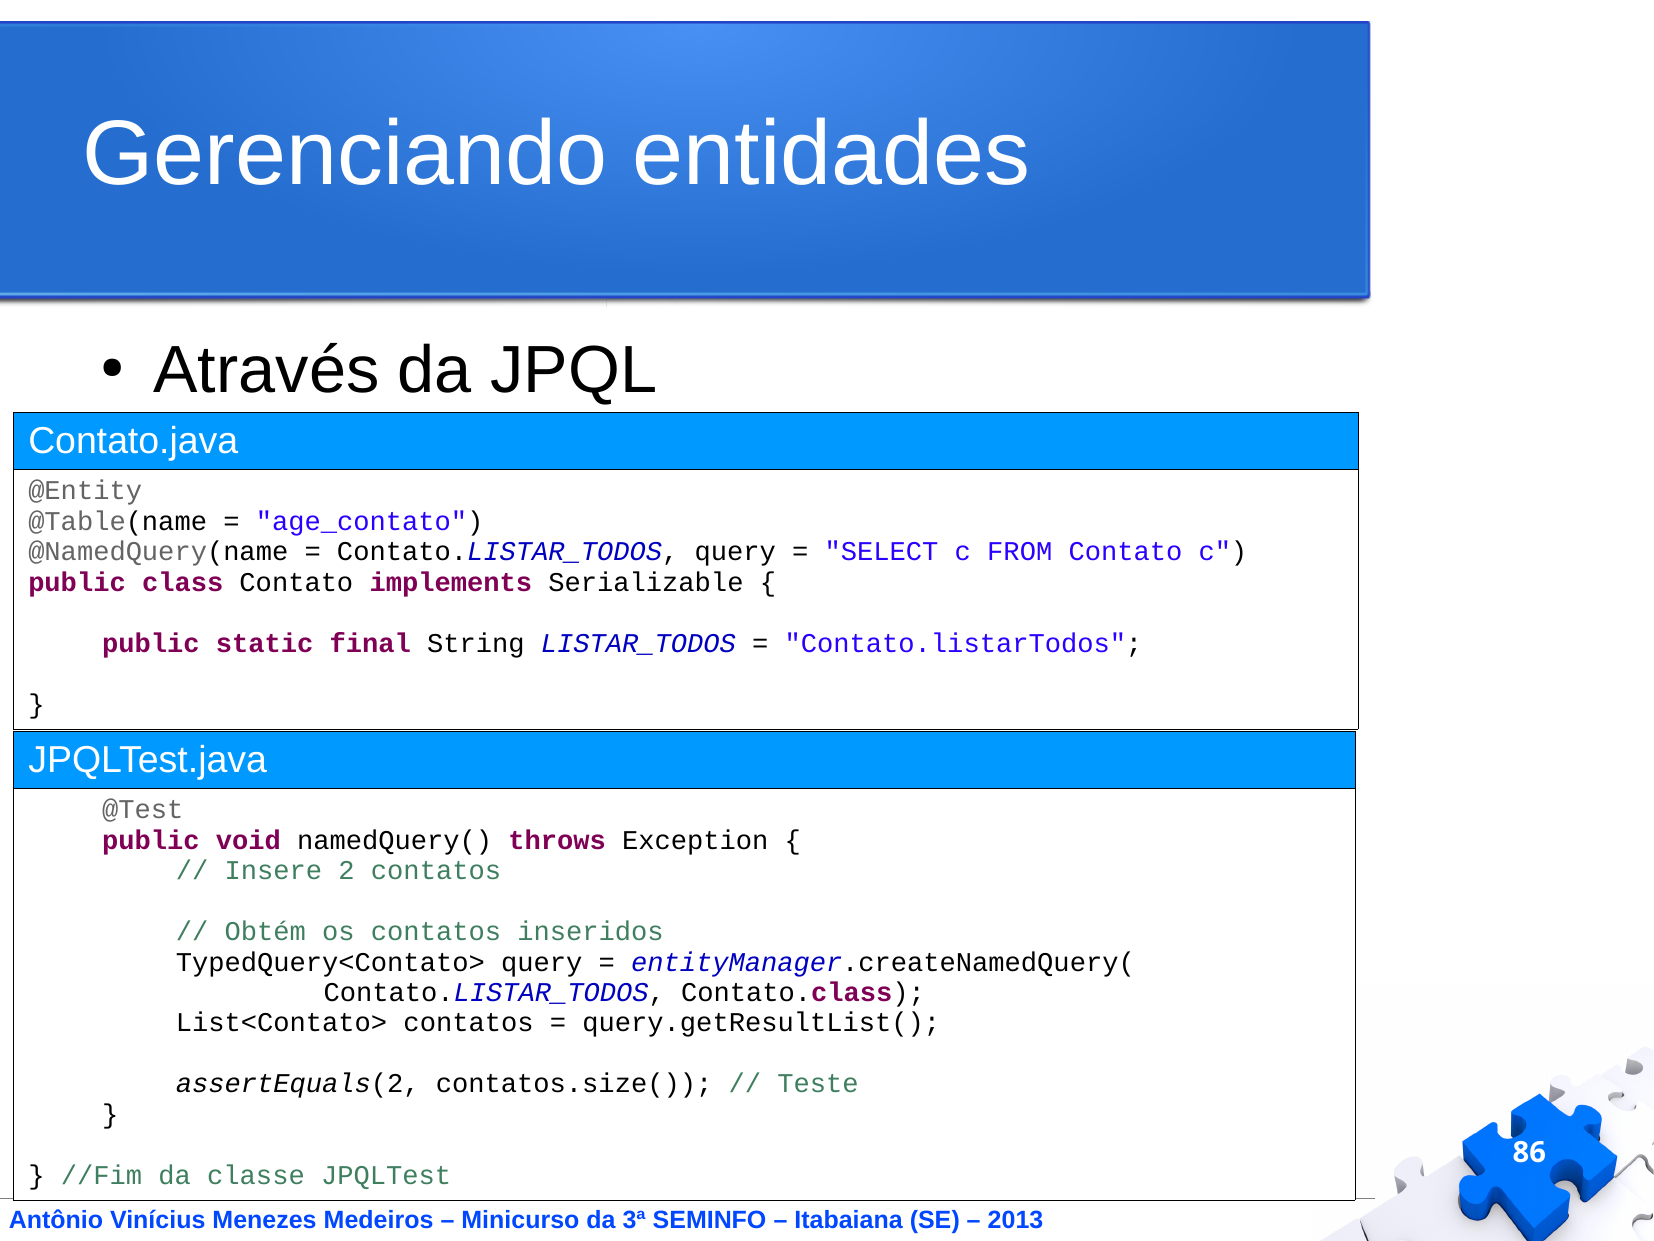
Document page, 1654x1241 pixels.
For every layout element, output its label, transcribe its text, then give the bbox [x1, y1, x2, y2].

table_cell @Test public void namedQuery() throws Exception { // Insere 2 contatos // Obtém os contatos inseridos TypedQuery<Contato> query = entityManager.createNamedQuery( Contato.LISTAR_TODOS, Contato.class); List<Contato> contatos = query.getResultList(); assertEquals(2, contatos.size()); // Teste } } //Fim da classe JPQLTest [14, 789, 1355, 1200]
title Gerenciando entidades [82, 49, 1323, 257]
table_header JPQLTest.java [14, 732, 1355, 788]
table_header Contato.java [14, 413, 1358, 469]
picture [1311, 983, 1654, 1241]
table_cell @Entity @Table(name = "age_contato") @NamedQuery(name = Contato.LISTAR_TODOS, query = "SELECT c FROM Contato c") public class Contato implements Serializable { public static final String LISTAR_TODOS = "Contato.listarTodos"; } [14, 470, 1358, 729]
picture [0, 21, 1375, 307]
list Através da JPQL [82, 332, 1356, 412]
